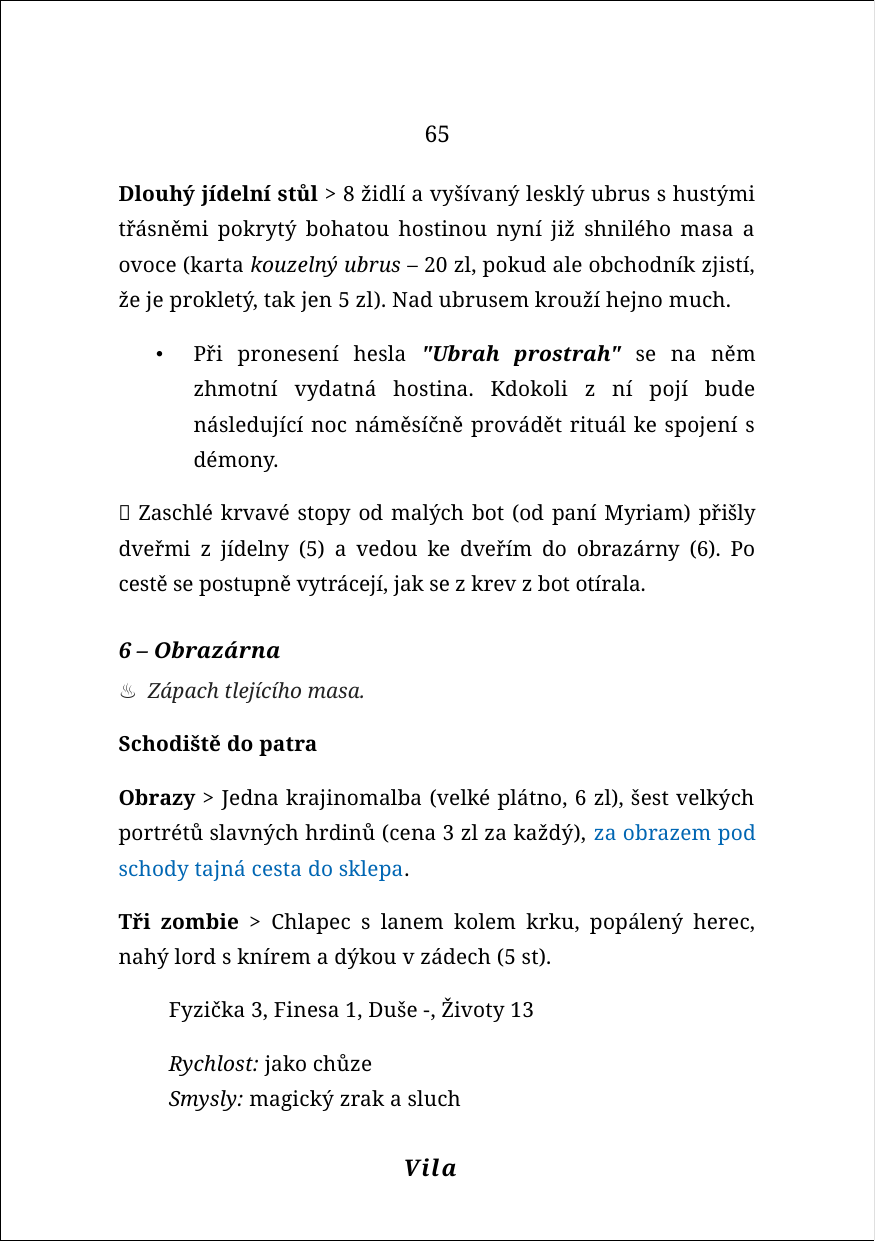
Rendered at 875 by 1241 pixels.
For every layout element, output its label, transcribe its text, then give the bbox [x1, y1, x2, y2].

subtitle 6 – Obrazárna [118, 634, 756, 664]
text Smysly: magický zrak a sluch [168, 1084, 756, 1113]
text Tři zombie > Chlapec s lanem kolem krku, popálený herec, nahý lord s knírem a dýkou v zádech (5 st). [118, 907, 756, 971]
text Rychlost: jako chůze [168, 1049, 756, 1077]
text Schodiště do patra [118, 729, 756, 758]
text Dlouhý jídelní stůl > 8 židlí a vyšívaný lesklý ubrus s hustými třásněmi pokrytý bohatou hostinou nyní již shnilého masa a ovoce (karta kouzelný ubrus – 20 zl, pokud ale obchodník zjistí, že je prokletý, tak jen 5 zl). Nad ubrusem krouží hejno much. [118, 179, 756, 314]
text ♨ Zápach tlejícího masa. [118, 676, 756, 704]
text 👣 Zaschlé krvavé stopy od malých bot (od paní Myriam) přišly dveřmi z jídelny (5) a vedou ke dveřím do obrazárny (6). Po cestě se postupně vytrácejí, jak se z krev z bot otírala. [118, 498, 756, 598]
list Při pronesení hesla "Ubrah prostrah" se na něm zhmotní vydatná hostina. Kdokoli z ní pojí bude následující noc náměsíčně provádět rituál ke spojení s démony. [156, 339, 756, 474]
text Obrazy > Jedna krajinomalba (velké plátno, 6 zl), šest velkých portrétů slavných hrdinů (cena 3 zl za každý), za obrazem pod schody tajná cesta do sklepa. [118, 783, 756, 882]
text Fyzička 3, Finesa 1, Duše -, Životy 13 [168, 996, 756, 1024]
